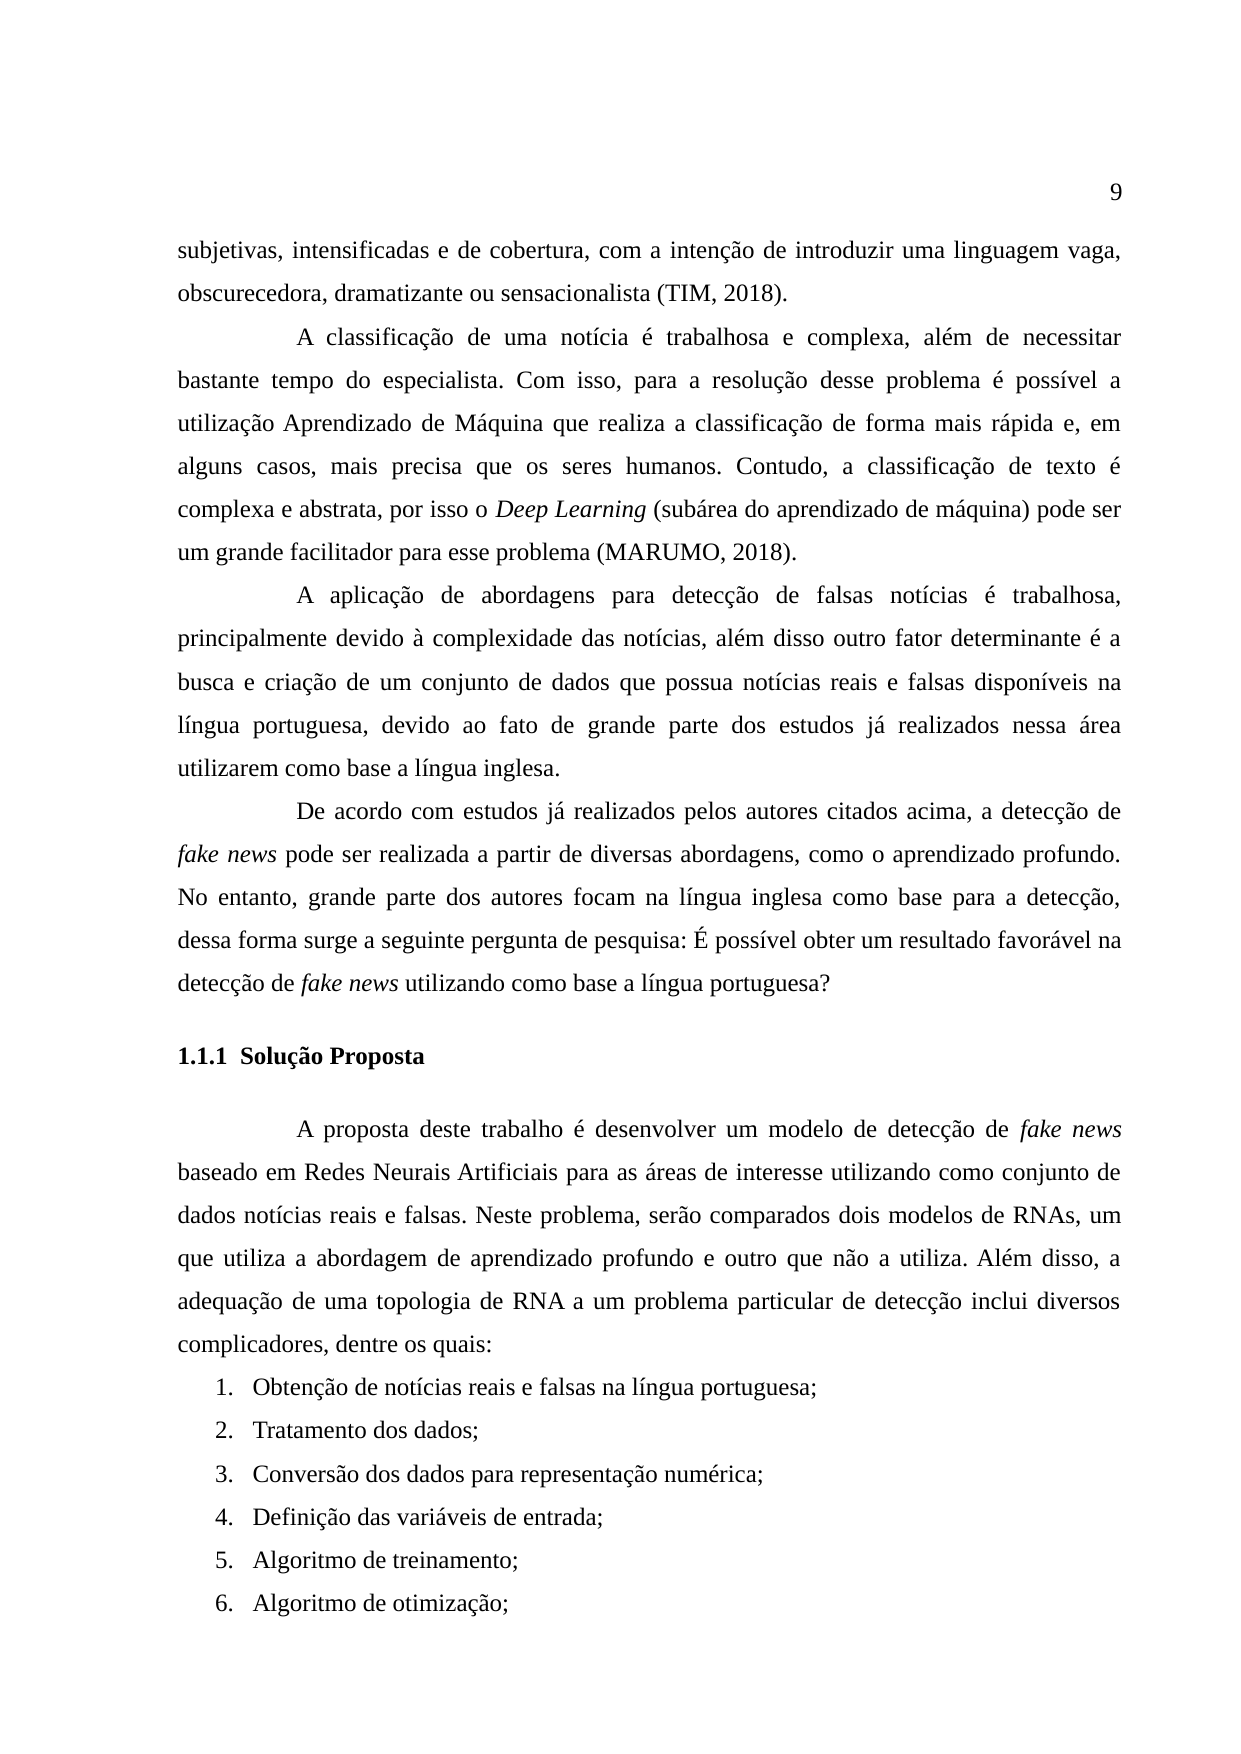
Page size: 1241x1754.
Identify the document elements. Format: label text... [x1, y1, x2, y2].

list Tratamento dos dados; [215, 1416, 1122, 1444]
text A classificação de uma notícia é trabalhosa e complexa, além de necessitar bastante tempo do especialista. Com isso, para a resolução desse problema é possível a utilização Aprendizado de Máquina que realiza a classificação de forma mais rápida e, em alguns casos, mais precisa que os seres humanos. Contudo, a classificação de texto é complexa e abstrata, por isso o Deep Learning (subárea do aprendizado de máquina) pode ser um grande facilitador para esse problema (MARUMO, 2018). [177, 322, 1122, 566]
text A proposta deste trabalho é desenvolver um modelo de detecção de fake news baseado em Redes Neurais Artificiais para as áreas de interesse utilizando como conjunto de dados notícias reais e falsas. Neste problema, serão comparados dois modelos de RNAs, um que utiliza a abordagem de aprendizado profundo e outro que não a utiliza. Além disso, a adequação de uma topologia de RNA a um problema particular de detecção inclui diversos complicadores, dentre os quais: [177, 1114, 1122, 1358]
list Definição das variáveis de entrada; [215, 1502, 1122, 1531]
list Algoritmo de otimização; [215, 1588, 1122, 1617]
subtitle Solução Proposta [177, 1041, 1122, 1070]
list Obtenção de notícias reais e falsas na língua portuguesa; [215, 1372, 1122, 1401]
text A aplicação de abordagens para detecção de falsas notícias é trabalhosa, principalmente devido à complexidade das notícias, além disso outro fator determinante é a busca e criação de um conjunto de dados que possua notícias reais e falsas disponíveis na língua portuguesa, devido ao fato de grande parte dos estudos já realizados nessa área utilizarem como base a língua inglesa. [177, 580, 1122, 782]
text subjetivas, intensificadas e de cobertura, com a intenção de introduzir uma linguagem vaga, obscurecedora, dramatizante ou sensacionalista (TIM, 2018). [177, 235, 1122, 307]
text De acordo com estudos já realizados pelos autores citados acima, a detecção de fake news pode ser realizada a partir de diversas abordagens, como o aprendizado profundo. No entanto, grande parte dos autores focam na língua inglesa como base para a detecção, dessa forma surge a seguinte pergunta de pesquisa: É possível obter um resultado favorável na detecção de fake news utilizando como base a língua portuguesa? [177, 796, 1122, 997]
list Algoritmo de treinamento; [215, 1545, 1122, 1574]
list Conversão dos dados para representação numérica; [215, 1459, 1122, 1487]
